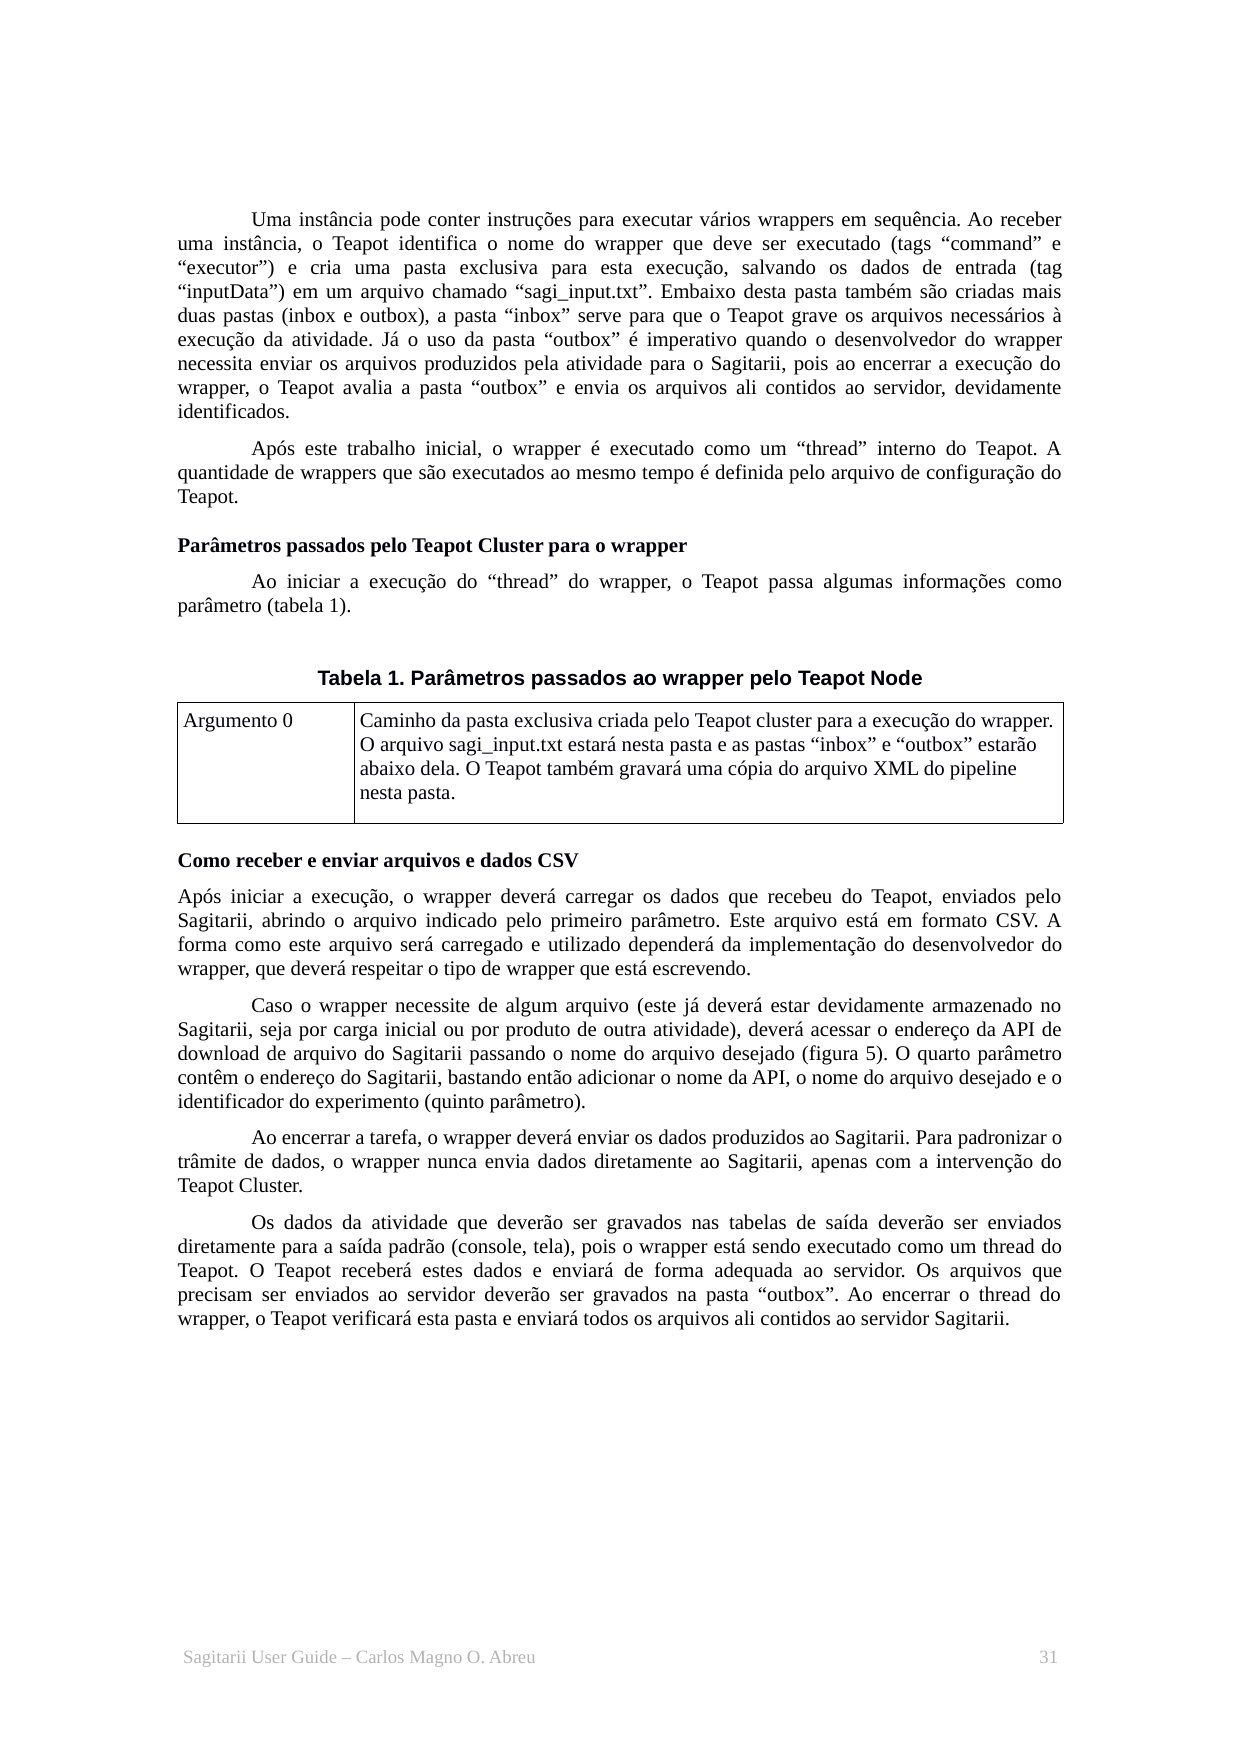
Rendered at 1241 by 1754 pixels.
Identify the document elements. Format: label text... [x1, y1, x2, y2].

title Como receber e enviar arquivos e dados CSV [177, 847, 1063, 872]
table_header Caminho da pasta exclusiva criada pelo Teapot cluster para a execução do wrapper. O arquivo sagi_input.txt estará nesta pasta e as pastas “inbox” e “outbox” estarão abaixo dela. O Teapot também gravará uma cópia do arquivo XML do pipeline nesta pasta. [355, 703, 1063, 823]
text Ao iniciar a execução do “thread” do wrapper, o Teapot passa algumas informações como parâmetro (tabela 1). [177, 569, 1063, 617]
text Os dados da atividade que deverão ser gravados nas tabelas de saída deverão ser enviados diretamente para a saída padrão (console, tela), pois o wrapper está sendo executado como um thread do Teapot. O Teapot receberá estes dados e enviará de forma adequada ao servidor. Os arquivos que precisam ser enviados ao servidor deverão ser gravados na pasta “outbox”. Ao encerrar o thread do wrapper, o Teapot verificará esta pasta e enviará todos os arquivos ali contidos ao servidor Sagitarii. [177, 1210, 1063, 1330]
text Após este trabalho inicial, o wrapper é executado como um “thread” interno do Teapot. A quantidade de wrappers que são executados ao mesmo tempo é definida pelo arquivo de configuração do Teapot. [177, 436, 1063, 508]
table_header Argumento 0 [178, 703, 354, 823]
text Uma instância pode conter instruções para executar vários wrappers em sequência. Ao receber uma instância, o Teapot identifica o nome do wrapper que deve ser executado (tags “command” e “executor”) e cria uma pasta exclusiva para esta execução, salvando os dados de entrada (tag “inputData”) em um arquivo chamado “sagi_input.txt”. Embaixo desta pasta também são criadas mais duas pastas (inbox e outbox), a pasta “inbox” serve para que o Teapot grave os arquivos necessários à execução da atividade. Já o uso da pasta “outbox” é imperativo quando o desenvolvedor do wrapper necessita enviar os arquivos produzidos pela atividade para o Sagitarii, pois ao encerrar a execução do wrapper, o Teapot avalia a pasta “outbox” e envia os arquivos ali contidos ao servidor, devidamente identificados. [177, 207, 1063, 423]
text Ao encerrar a tarefa, o wrapper deverá enviar os dados produzidos ao Sagitarii. Para padronizar o trâmite de dados, o wrapper nunca envia dados diretamente ao Sagitarii, apenas com a intervenção do Teapot Cluster. [177, 1125, 1063, 1197]
text Após iniciar a execução, o wrapper deverá carregar os dados que recebeu do Teapot, enviados pelo Sagitarii, abrindo o arquivo indicado pelo primeiro parâmetro. Este arquivo está em formato CSV. A forma como este arquivo será carregado e utilizado dependerá da implementação do desenvolvedor do wrapper, que deverá respeitar o tipo de wrapper que está escrevendo. [177, 884, 1063, 980]
text Caso o wrapper necessite de algum arquivo (este já deverá estar devidamente armazenado no Sagitarii, seja por carga inicial ou por produto de outra atividade), deverá acessar o endereço da API de download de arquivo do Sagitarii passando o nome do arquivo desejado (figura 5). O quarto parâmetro contêm o endereço do Sagitarii, bastando então adicionar o nome da API, o nome do arquivo desejado e o identificador do experimento (quinto parâmetro). [177, 993, 1063, 1113]
title Parâmetros passados pelo Teapot Cluster para o wrapper [177, 533, 1063, 557]
text Tabela 1. Parâmetros passados ao wrapper pelo Teapot Node [224, 666, 1016, 690]
